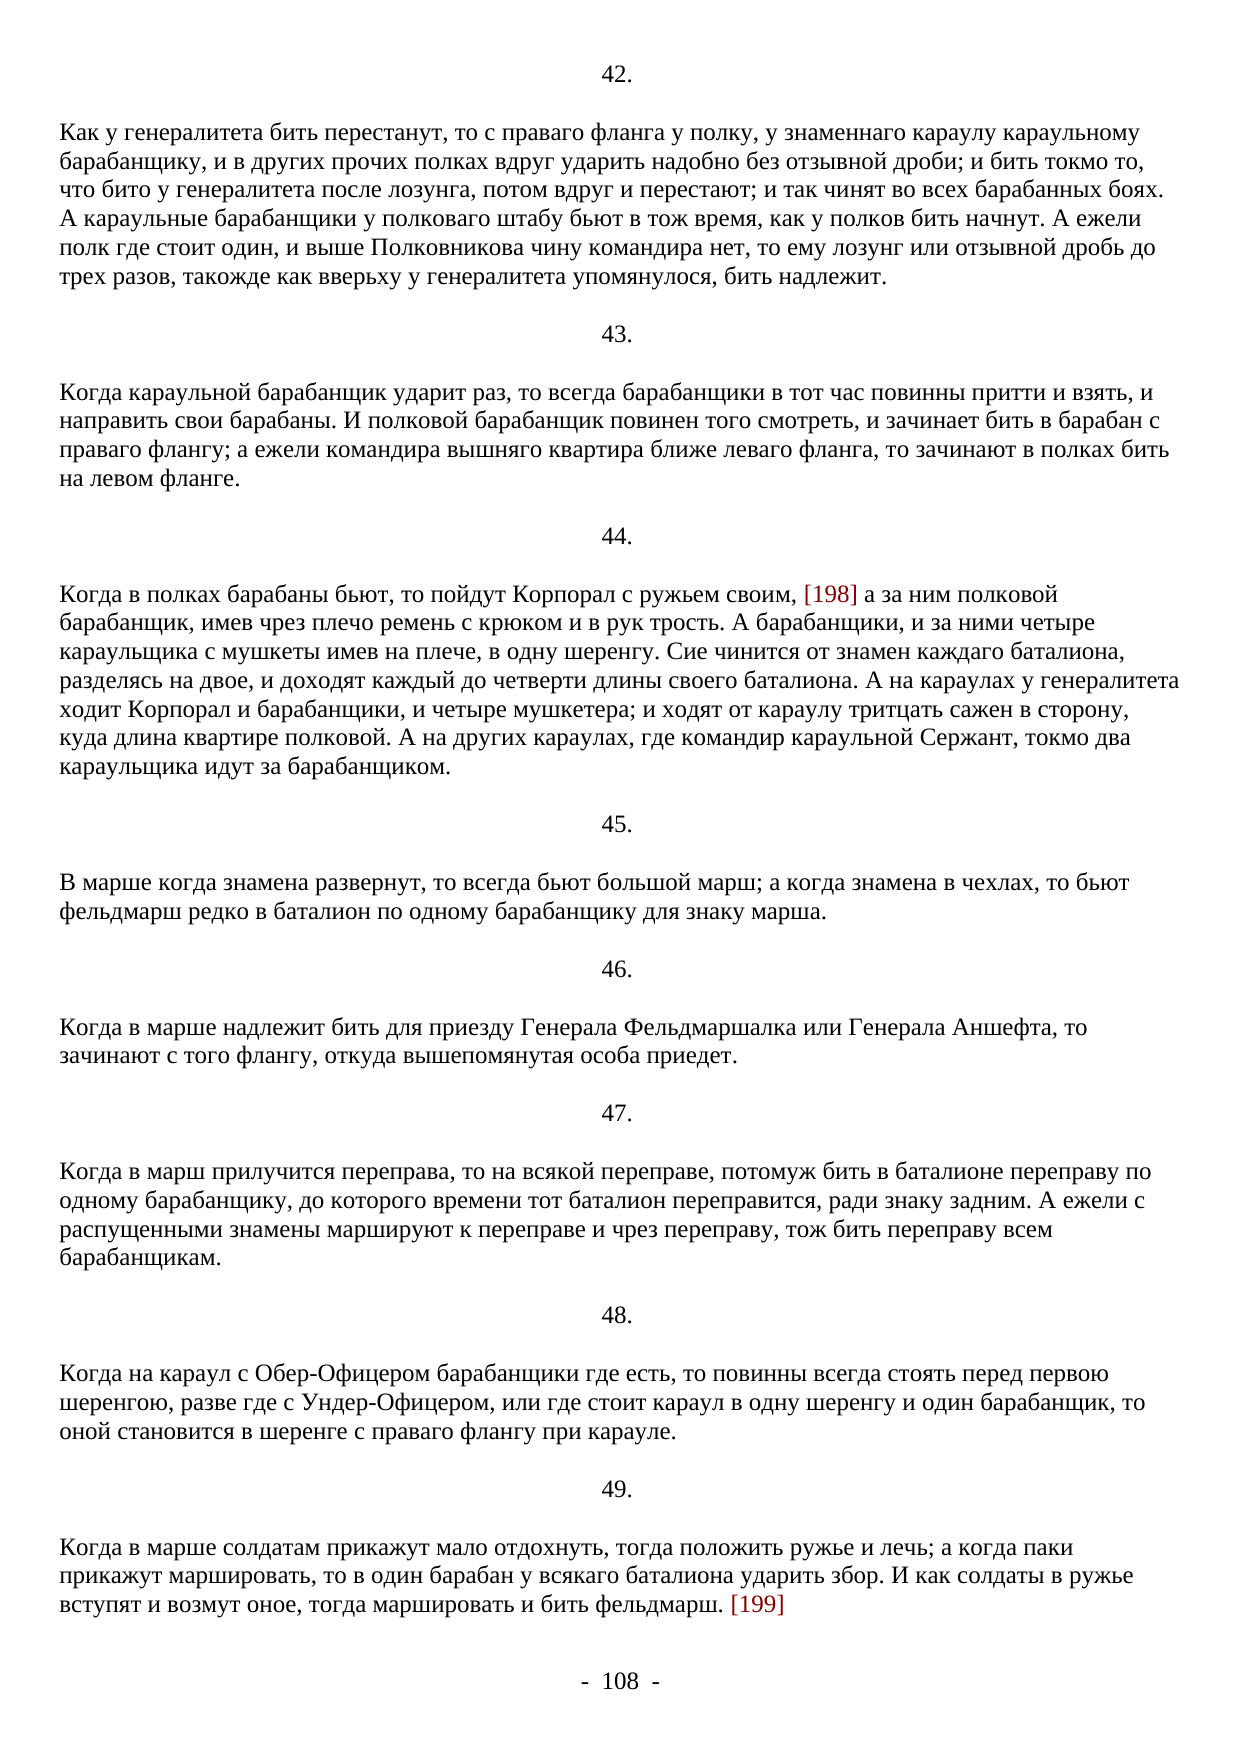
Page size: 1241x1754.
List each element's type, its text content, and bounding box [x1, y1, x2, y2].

text 48. [59, 1300, 1181, 1329]
text В марше когда знамена развернут, то всегда бьют большой марш; а когда знамена в чехлах, то бьют фельдмарш редко в баталион по одному барабанщику для знаку марша. [59, 867, 1181, 924]
text Когда на караул с Обер-Офицером барабанщики где есть, то повинны всегда стоять перед первою шеренгою, разве где с Ундер-Офицером, или где стоит караул в одну шеренгу и один барабанщик, то оной становится в шеренге с праваго флангу при карауле. [59, 1358, 1181, 1444]
text Когда в марше надлежит бить для приезду Генерала Фельдмаршалка или Генерала Аншефта, то зачинают с того флангу, откуда вышепомянутая особа приедет. [59, 1012, 1181, 1069]
text 42. [59, 59, 1181, 88]
text 45. [59, 809, 1181, 838]
text 49. [59, 1474, 1181, 1502]
text Когда в марш прилучится переправа, то на всякой переправе, потомуж бить в баталионе переправу по одному барабанщику, до которого времени тот баталион переправится, ради знаку задним. А ежели с распущенными знамены маршируют к переправе и чрез переправу, тож бить переправу всем барабанщикам. [59, 1156, 1181, 1271]
text Когда в полках барабаны бьют, то пойдут Корпорал с ружьем своим, [198] а за ним полковой барабанщик, имев чрез плечо ремень с крюком и в рук трость. А барабанщики, и за ними четыре караульщика с мушкеты имев на плече, в одну шеренгу. Сие чинится от знамен каждаго баталиона, разделясь на двое, и доходят каждый до четверти длины своего баталиона. А на караулах у генералитета ходит Корпорал и барабанщики, и четыре мушкетера; и ходят от караулу тритцать сажен в сторону, куда длина квартире полковой. А на других караулах, где командир караульной Сержант, токмо два караульщика идут за барабанщиком. [59, 579, 1181, 780]
text Когда караульной барабанщик ударит раз, то всегда барабанщики в тот час повинны притти и взять, и направить свои барабаны. И полковой барабанщик повинен того смотреть, и зачинает бить в барабан с праваго флангу; а ежели командира вышняго квартира ближе леваго фланга, то зачинают в полках бить на левом фланге. [59, 377, 1181, 492]
text Как у генералитета бить перестанут, то с праваго фланга у полку, у знаменнаго караулу караульному барабанщику, и в других прочих полках вдруг ударить надобно без отзывной дроби; и бить токмо то, что бито у генералитета после лозунга, потом вдруг и перестают; и так чинят во всех барабанных боях. А караульные барабанщики у полковаго штабу бьют в тож время, как у полков бить начнут. А ежели полк где стоит один, и выше Полковникова чину командира нет, то ему лозунг или отзывной дробь до трех разов, такожде как вверьху у генералитета упомянулося, бить надлежит. [59, 117, 1181, 289]
text 46. [59, 954, 1181, 982]
text 43. [59, 319, 1181, 347]
text Когда в марше солдатам прикажут мало отдохнуть, тогда положить ружье и лечь; а когда паки прикажут маршировать, то в один барабан у всякаго баталиона ударить збор. И как солдаты в ружье вступят и возмут оное, тогда маршировать и бить фельдмарш. [199] [59, 1532, 1181, 1618]
text 47. [59, 1098, 1181, 1127]
text 44. [59, 521, 1181, 549]
